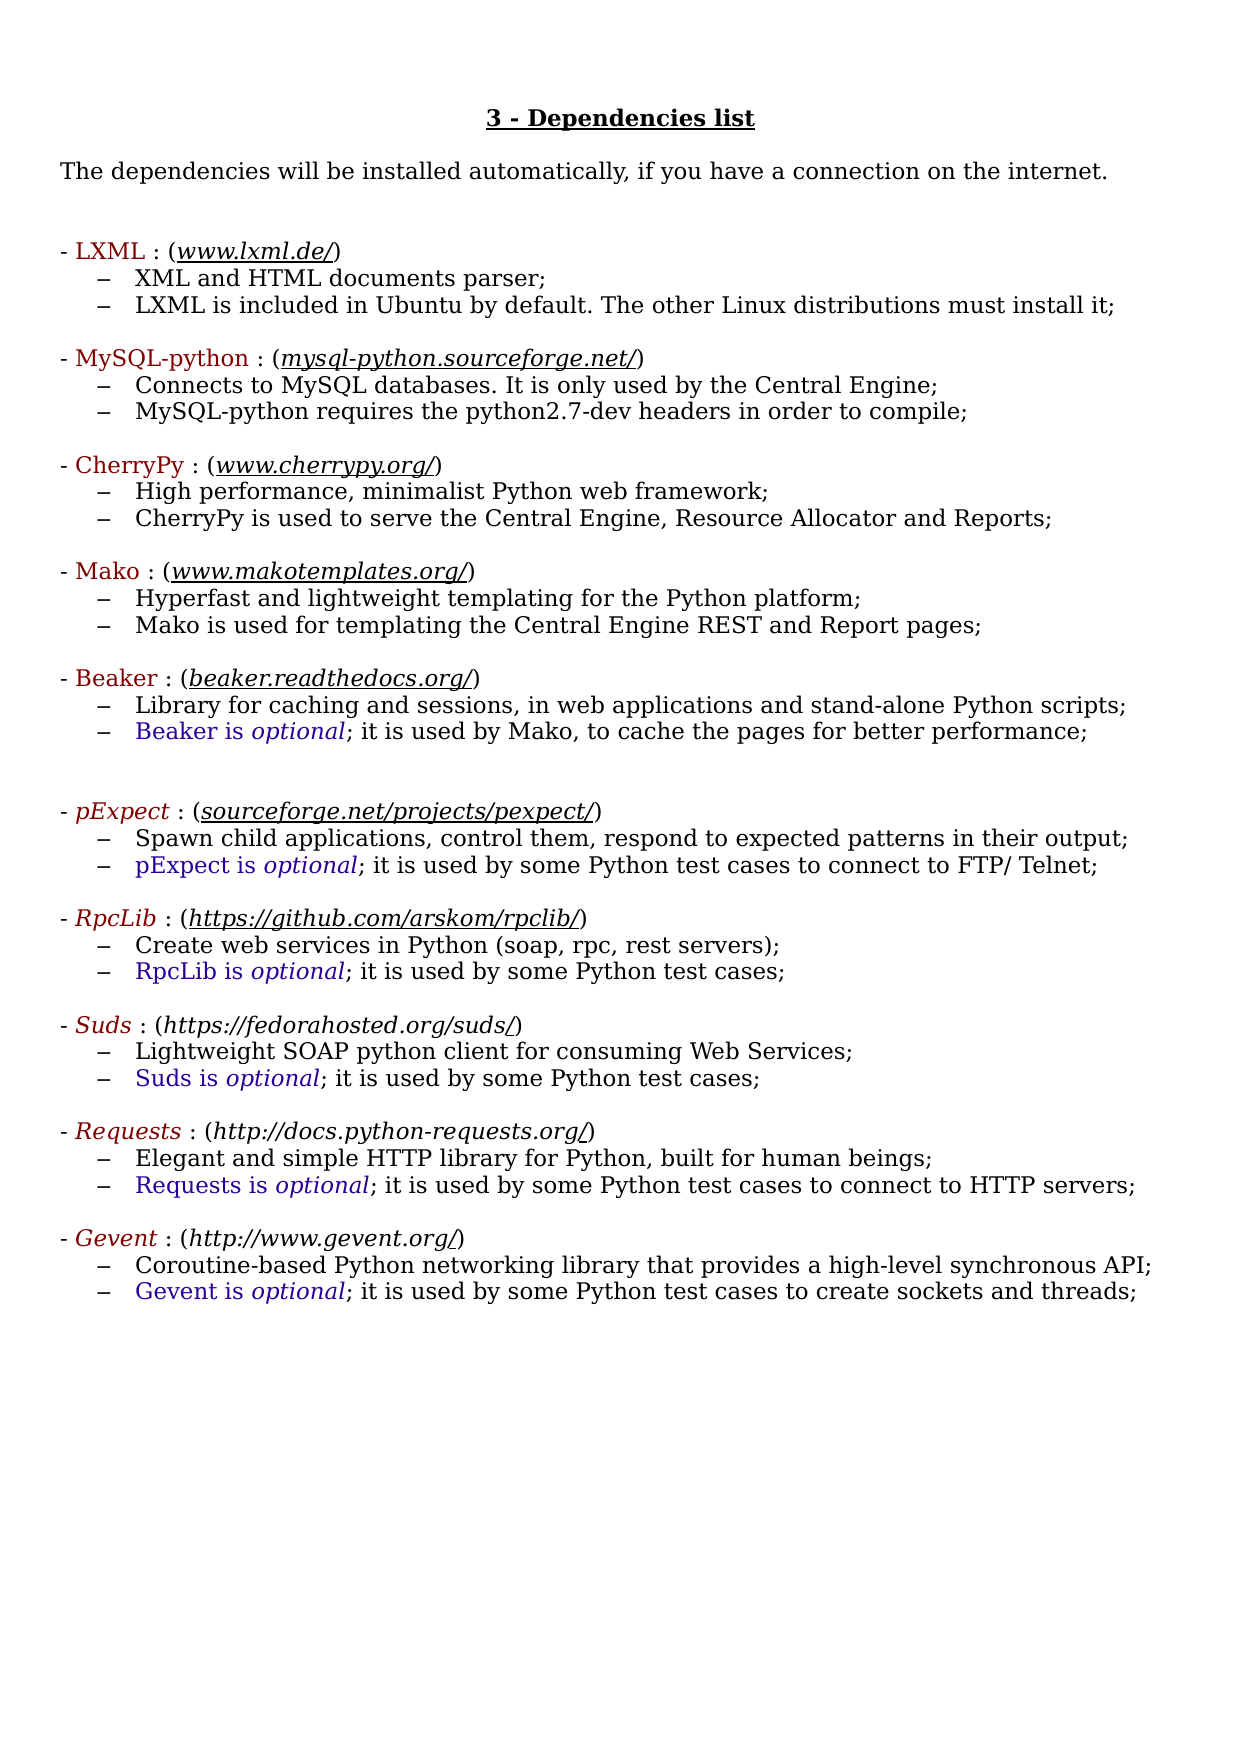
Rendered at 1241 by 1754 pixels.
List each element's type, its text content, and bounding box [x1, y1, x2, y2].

list XML and HTML documents parser; [97, 265, 1181, 292]
text - Mako : (www.makotemplates.org/) [60, 558, 1181, 585]
list Gevent is optional; it is used by some Python test cases to create sockets and threads; [97, 1278, 1181, 1305]
text - pExpect : (sourceforge.net/projects/pexpect/) [60, 798, 1181, 825]
text - Gevent : (http://www.gevent.org/) [60, 1225, 1181, 1252]
list High performance, minimalist Python web framework; [97, 478, 1181, 505]
list Mako is used for templating the Central Engine REST and Report pages; [97, 612, 1181, 638]
text - CherryPy : (www.cherrypy.org/) [60, 452, 1181, 478]
list Library for caching and sessions, in web applications and stand-alone Python scripts; [97, 692, 1181, 718]
text The dependencies will be installed automatically, if you have a connection on the internet. [60, 158, 1181, 185]
list Requests is optional; it is used by some Python test cases to connect to HTTP servers; [97, 1172, 1181, 1198]
text - MySQL-python : (mysql-python.sourceforge.net/) [60, 345, 1181, 372]
text 3 - Dependencies list [60, 105, 1181, 132]
list Hyperfast and lightweight templating for the Python platform; [97, 585, 1181, 612]
text - RpcLib : (https://github.com/arskom/rpclib/) [60, 905, 1181, 932]
text - Suds : (https://fedorahosted.org/suds/) [60, 1012, 1181, 1038]
list Beaker is optional; it is used by Mako, to cache the pages for better performance; [97, 718, 1181, 745]
list RpcLib is optional; it is used by some Python test cases; [97, 958, 1181, 985]
list Spawn child applications, control them, respond to expected patterns in their output; [97, 825, 1181, 852]
list LXML is included in Ubuntu by default. The other Linux distributions must install it; [97, 292, 1181, 318]
list Lightweight SOAP python client for consuming Web Services; [97, 1038, 1181, 1065]
list Suds is optional; it is used by some Python test cases; [97, 1065, 1181, 1092]
list Coroutine-based Python networking library that provides a high-level synchronous API; [97, 1252, 1181, 1278]
list MySQL-python requires the python2.7-dev headers in order to compile; [97, 398, 1181, 425]
list Elegant and simple HTTP library for Python, built for human beings; [97, 1145, 1181, 1172]
list pExpect is optional; it is used by some Python test cases to connect to FTP/ Telnet; [97, 852, 1181, 878]
list CherryPy is used to serve the Central Engine, Resource Allocator and Reports; [97, 505, 1181, 532]
text - Beaker : (beaker.readthedocs.org/) [60, 665, 1181, 692]
list Create web services in Python (soap, rpc, rest servers); [97, 932, 1181, 958]
text - LXML : (www.lxml.de/) [60, 238, 1181, 265]
list Connects to MySQL databases. It is only used by the Central Engine; [97, 372, 1181, 398]
text - Requests : (http://docs.python-requests.org/) [60, 1118, 1181, 1145]
